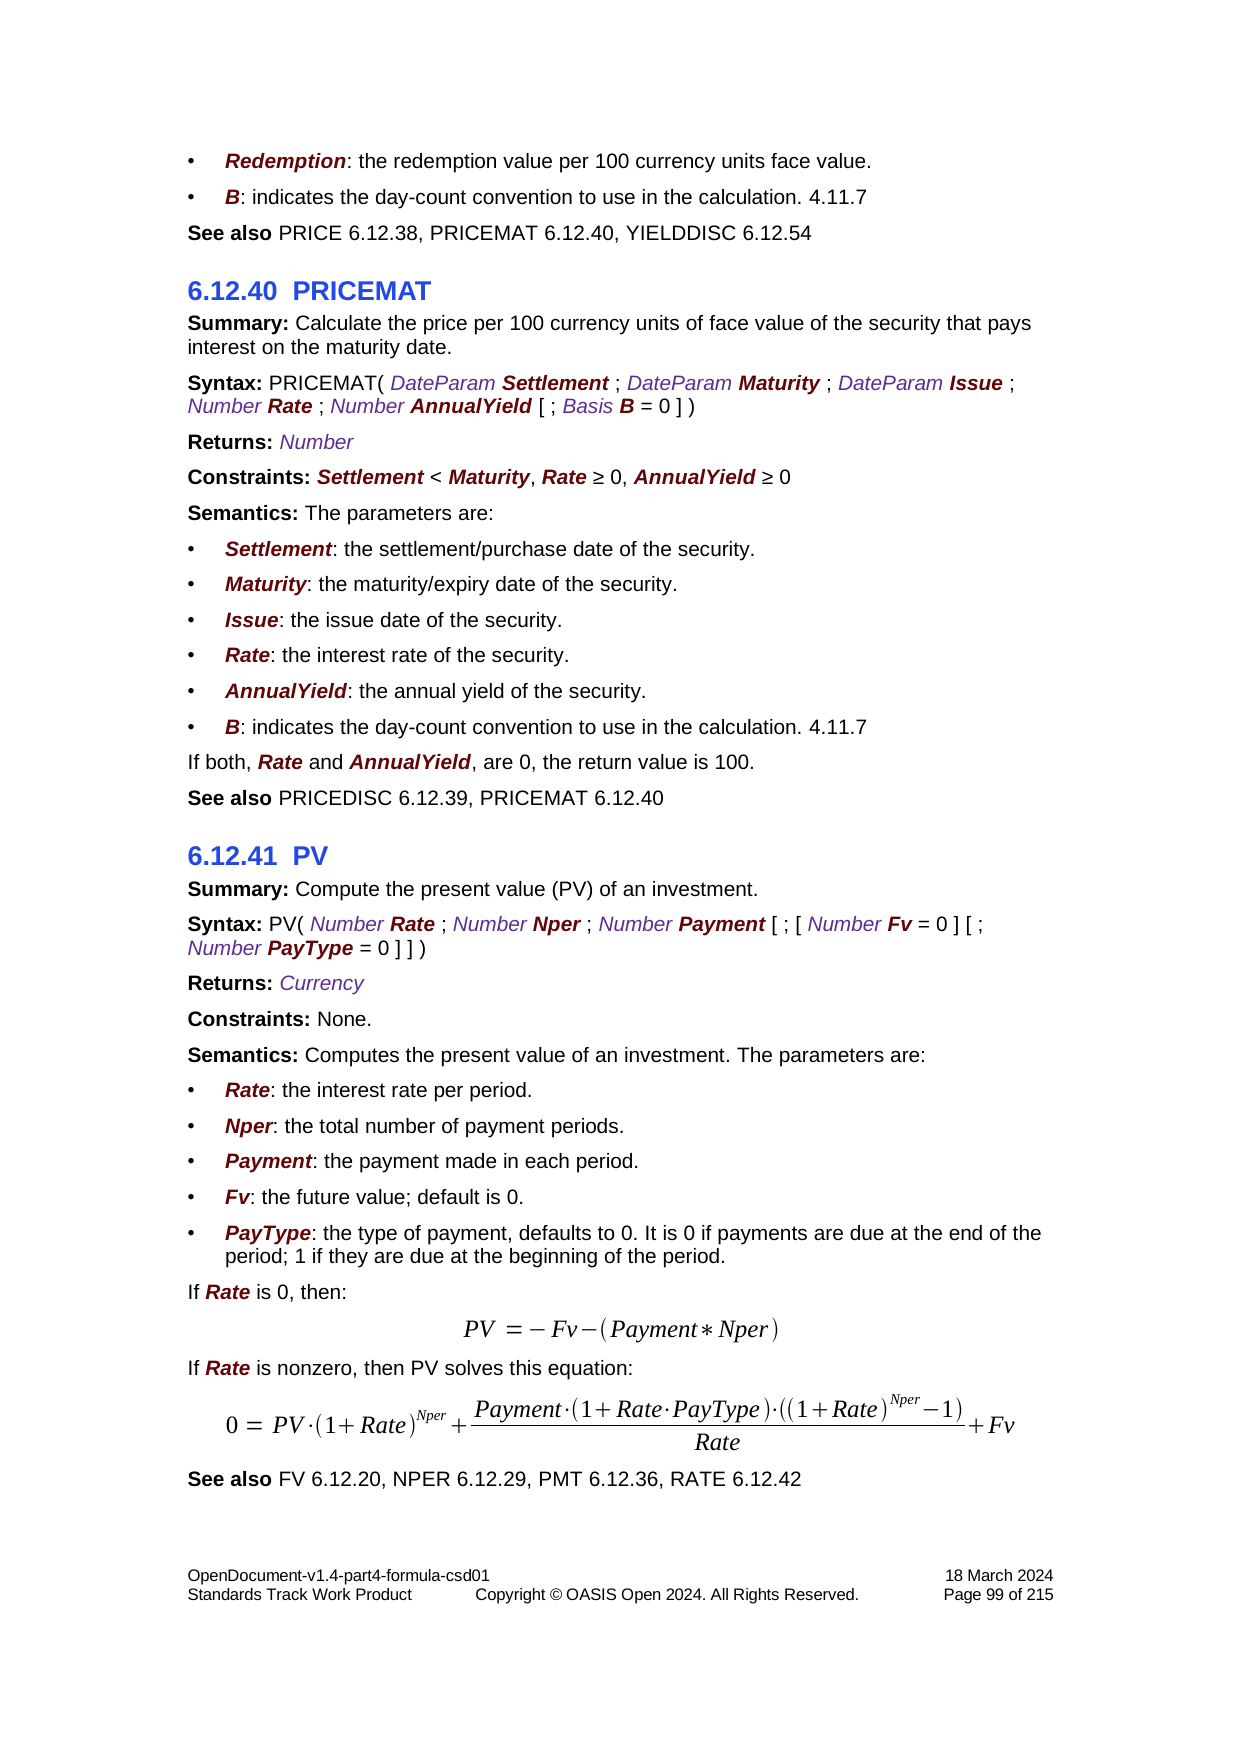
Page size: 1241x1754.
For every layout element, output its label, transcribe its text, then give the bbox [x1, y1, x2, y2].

list Fv: the future value; default is 0. [187, 1186, 1053, 1209]
list Settlement: the settlement/purchase date of the security. [187, 537, 1053, 561]
list Payment: the payment made in each period. [187, 1150, 1053, 1173]
list Issue: the issue date of the security. [187, 608, 1053, 632]
text If Rate is 0, then: [187, 1280, 1053, 1304]
list B: indicates the day-count convention to use in the calculation. 4.11.7 [187, 715, 1053, 739]
text See also FV 6.12.20, NPER 6.12.29, PMT 6.12.36, RATE 6.12.42 [187, 1468, 1053, 1491]
list Nper: the total number of payment periods. [187, 1114, 1053, 1138]
list If both, Rate and AnnualYield, are 0, the return value is 100. [187, 751, 1053, 774]
text Summary: Compute the present value (PV) of an investment. [187, 877, 1053, 901]
list Rate: the interest rate per period. [187, 1079, 1053, 1102]
list Maturity: the maturity/expiry date of the security. [187, 573, 1053, 596]
text Returns: Currency [187, 972, 1053, 995]
text Semantics: Computes the present value of an investment. The parameters are: [187, 1043, 1053, 1067]
text Constraints: None. [187, 1007, 1053, 1031]
text Semantics: The parameters are: [187, 501, 1053, 525]
text Constraints: Settlement < Maturity, Rate ≥ 0, AnnualYield ≥ 0 [187, 466, 1053, 489]
text If Rate is nonzero, then PV solves this equation: [187, 1357, 1053, 1380]
list B: indicates the day-count convention to use in the calculation. 4.11.7 [187, 186, 1053, 209]
text See also PRICEDISC 6.12.39, PRICEMAT 6.12.40 [187, 786, 1053, 810]
list Redemption: the redemption value per 100 currency units face value. [187, 150, 1053, 173]
subtitle PRICEMAT [187, 276, 1053, 306]
text Summary: Calculate the price per 100 currency units of face value of the security that pays interest on the maturity date. [187, 312, 1053, 359]
text Returns: Number [187, 430, 1053, 454]
text Syntax: PRICEMAT( DateParam Settlement ; DateParam Maturity ; DateParam Issue ; Number Rate ; Number AnnualYield [ ; Basis B = 0 ] ) [187, 371, 1053, 418]
subtitle PV [187, 841, 1053, 871]
text Syntax: PV( Number Rate ; Number Nper ; Number Payment [ ; [ Number Fv = 0 ] [ ; Number PayType = 0 ] ] ) [187, 913, 1053, 960]
list PayType: the type of payment, defaults to 0. It is 0 if payments are due at the end of the period; 1 if they are due at the beginning of the period. [187, 1221, 1053, 1268]
list Rate: the interest rate of the security. [187, 644, 1053, 667]
list AnnualYield: the annual yield of the security. [187, 679, 1053, 703]
text See also PRICE 6.12.38, PRICEMAT 6.12.40, YIELDDISC 6.12.54 [187, 221, 1053, 245]
